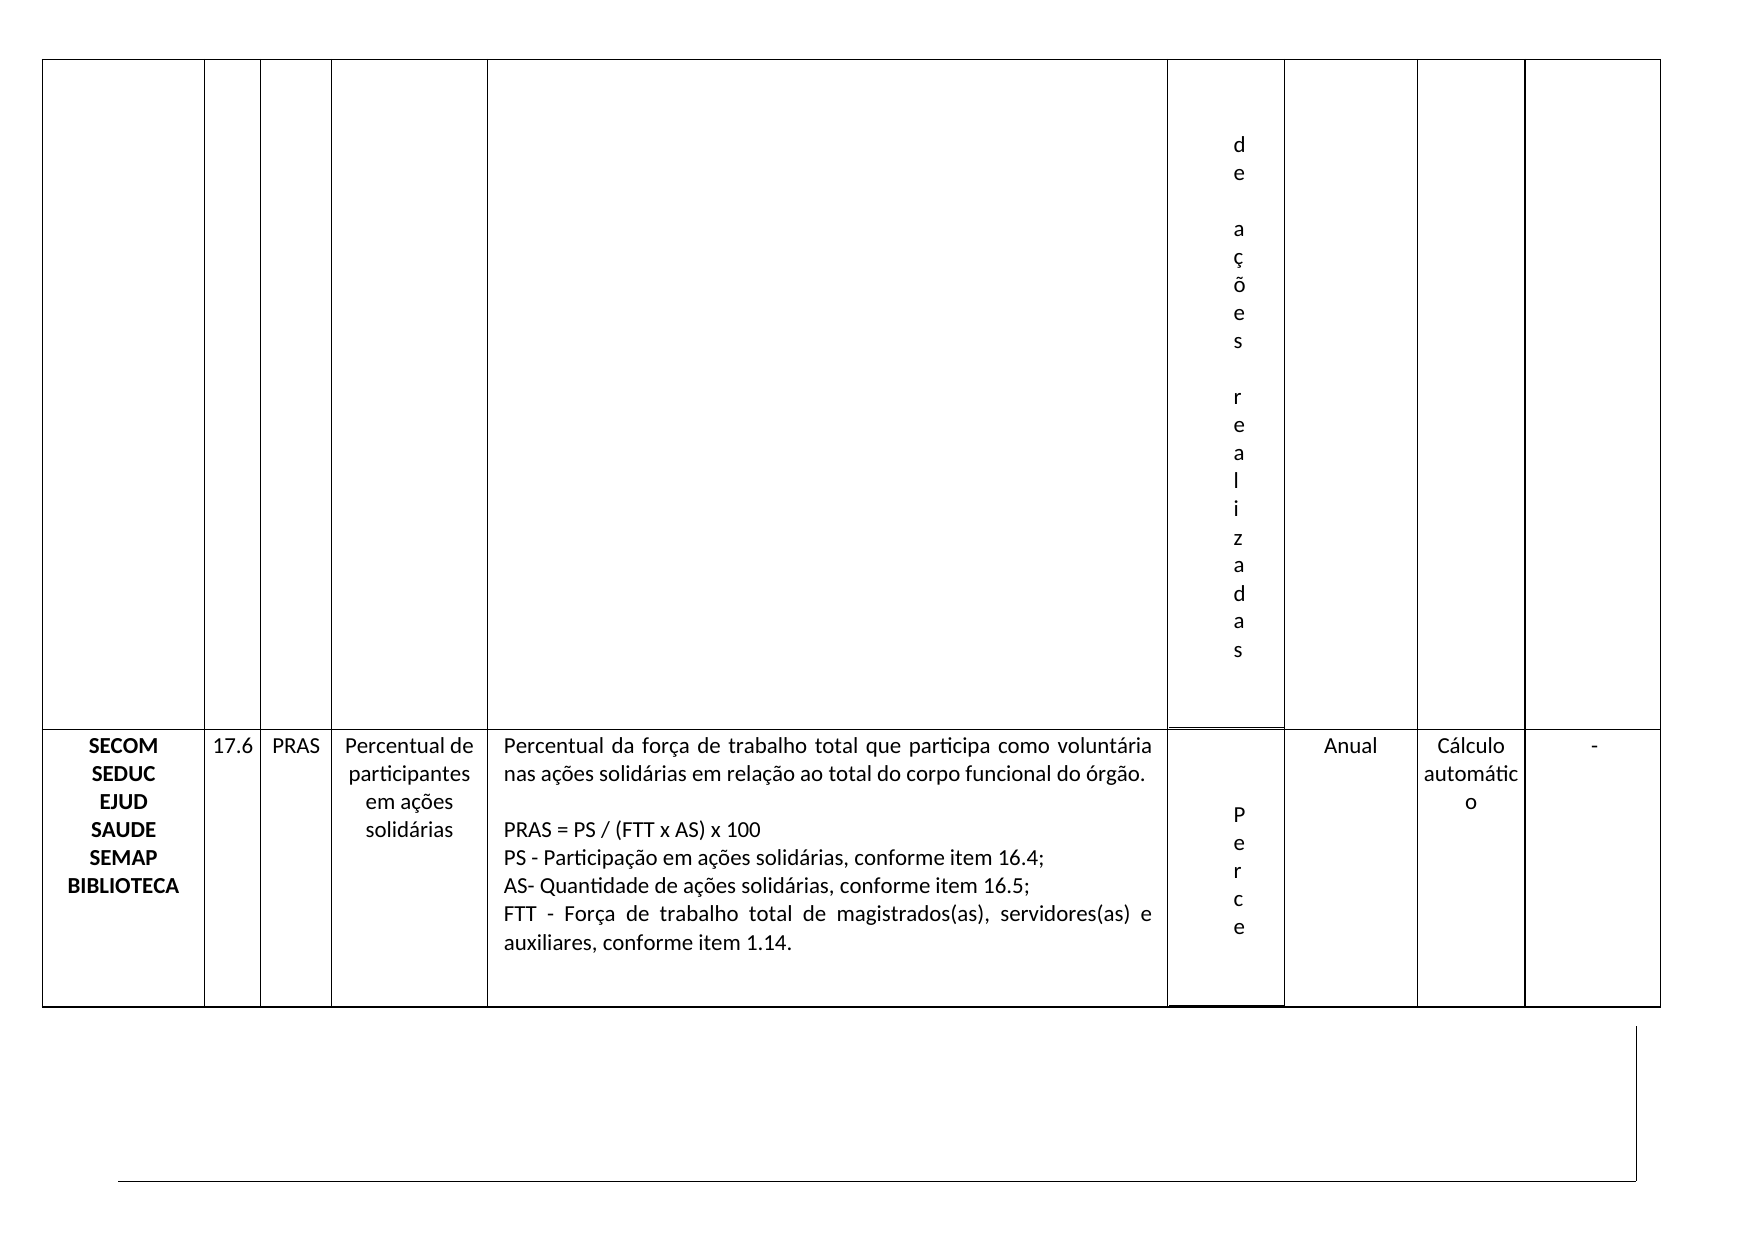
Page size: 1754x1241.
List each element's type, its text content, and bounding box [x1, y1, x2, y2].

table_cell Anual [1285, 730, 1417, 1006]
table_cell [261, 60, 331, 729]
table_cell de ações realizadas [1168, 60, 1284, 729]
table_cell Percentual de participantes em ações solidárias [332, 730, 487, 1006]
table_cell - [1526, 730, 1660, 1006]
table_cell [1285, 60, 1417, 729]
table_cell PRAS [261, 730, 331, 1006]
table_cell [488, 60, 1167, 729]
table_cell Perce [1168, 730, 1284, 1006]
table_cell [332, 60, 487, 729]
table_cell SECOM SEDUC EJUD SAUDE SEMAP BIBLIOTECA [43, 730, 204, 1006]
table_cell Percentual da força de trabalho total que participa como voluntária nas ações solidárias em relação ao total do corpo funcional do órgão. PRAS = PS / (FTT x AS) x 100 PS - Participação em ações solidárias, conforme item 16.4; AS- Quantidade de ações solidárias, conforme item 16.5; FTT - Força de trabalho total de magistrados(as), servidores(as) e auxiliares, conforme item 1.14. [488, 730, 1167, 1006]
table_cell [43, 60, 204, 729]
table_cell 17.6 [205, 730, 260, 1006]
table_cell Cálculo automático [1418, 730, 1524, 1006]
table_cell [1526, 60, 1660, 729]
table_cell [1418, 60, 1524, 729]
table_cell [205, 60, 260, 729]
